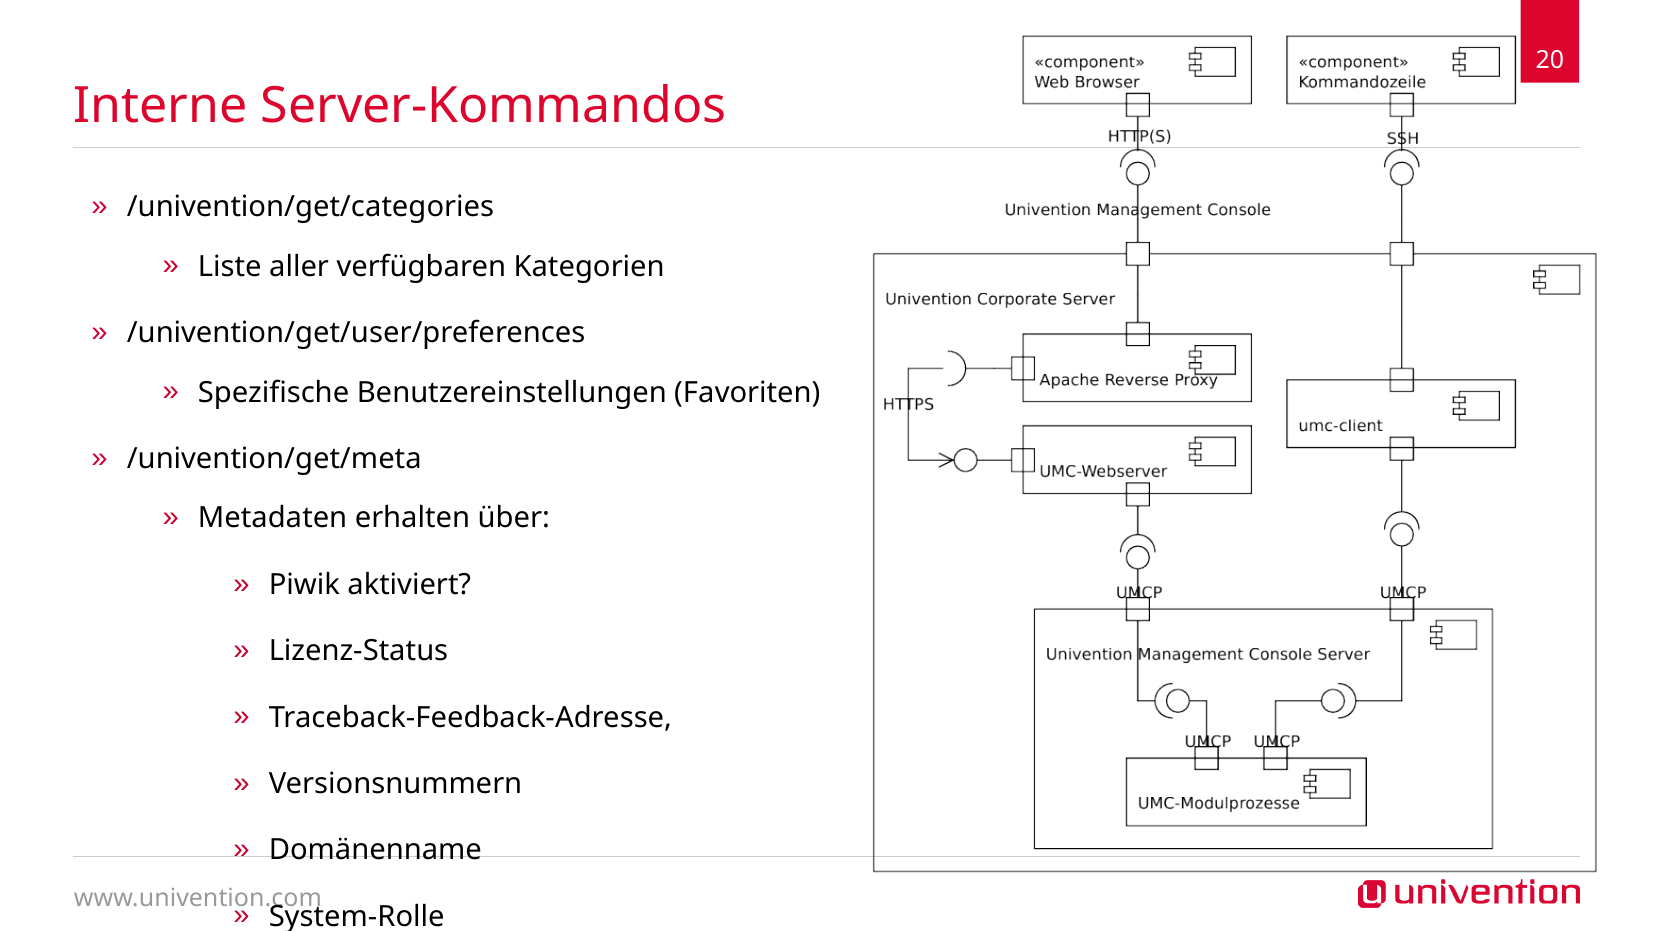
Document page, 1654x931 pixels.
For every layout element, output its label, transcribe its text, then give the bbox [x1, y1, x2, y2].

title Interne Server-Kommandos [73, 59, 832, 148]
list /univention/get/categories Liste aller verfügbaren Kategorien /univention/get/user/preferences Spezifische Benutzereinstellungen (Favoriten) /univention/get/meta Metadaten erhalten über: Piwik aktiviert? Lizenz-Status Traceback-Feedback-Adresse, Versionsnummern Domänenname System-Rolle Gültigkeit der SSL-Zertifikate [73, 165, 832, 857]
picture [832, 11, 1633, 908]
